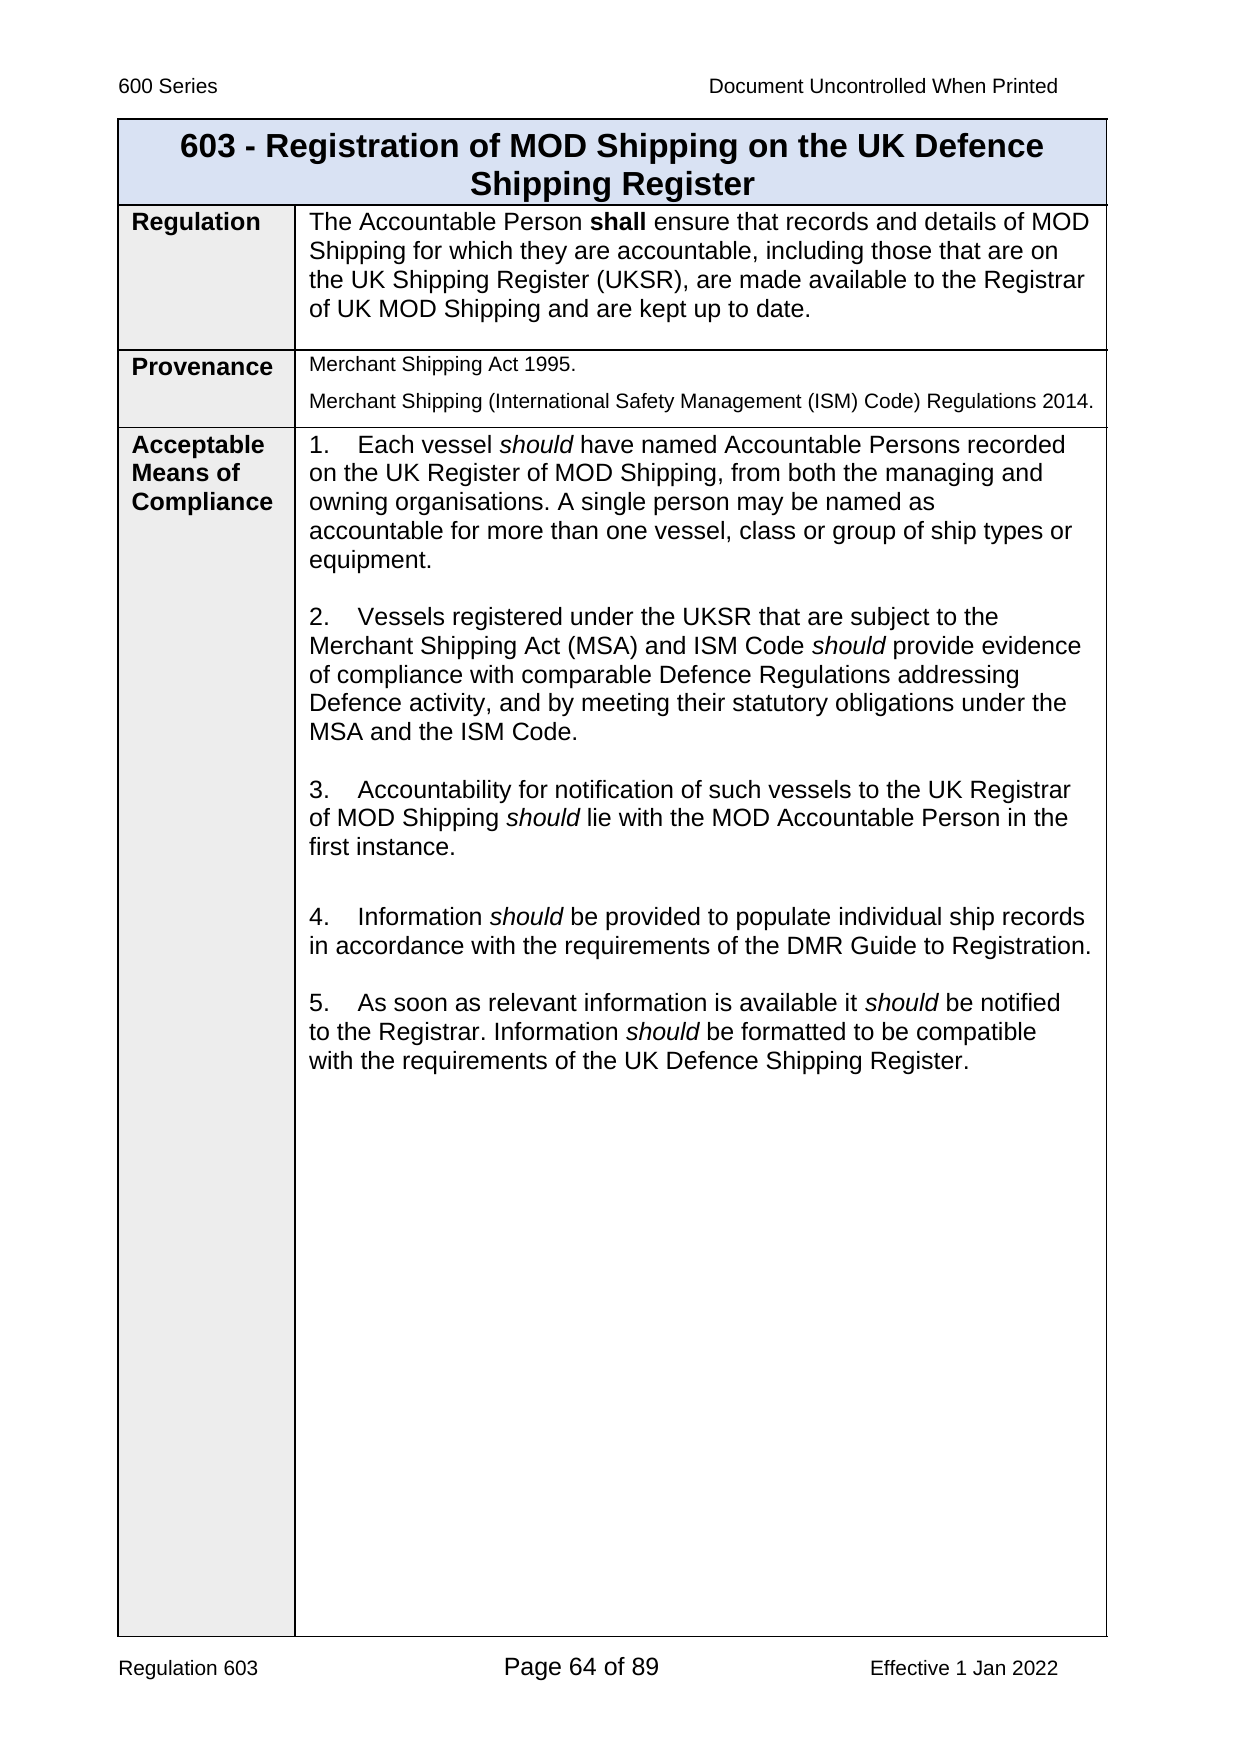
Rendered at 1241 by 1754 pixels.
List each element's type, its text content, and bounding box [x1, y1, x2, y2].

table_header 603 - Registration of MOD Shipping on the UK Defence Shipping Register [119, 120, 1106, 204]
table_cell Each vessel should have named Accountable Persons recorded on the UK Register of MOD Shipping, from both the managing and owning organisations. A single person may be named as accountable for more than one vessel, class or group of ship types or equipment. Vessels registered under the UKSR that are subject to the Merchant Shipping Act (MSA) and ISM Code should provide evidence of compliance with comparable Defence Regulations addressing Defence activity, and by meeting their statutory obligations under the MSA and the ISM Code. Accountability for notification of such vessels to the UK Registrar of MOD Shipping should lie with the MOD Accountable Person in the first instance. Information should be provided to populate individual ship records in accordance with the requirements of the DMR Guide to Registration. As soon as relevant information is available it should be notified to the Registrar. Information should be formatted to be compatible with the requirements of the UK Defence Shipping Register. [296, 428, 1106, 1636]
table_cell Regulation [119, 206, 294, 349]
table_cell Acceptable Means of Compliance [119, 428, 294, 1636]
table_cell The Accountable Person shall ensure that records and details of MOD Shipping for which they are accountable, including those that are on the UK Shipping Register (UKSR), are made available to the Registrar of UK MOD Shipping and are kept up to date. [296, 206, 1106, 349]
table_cell Provenance [119, 351, 294, 427]
table_cell Merchant Shipping Act 1995. Merchant Shipping (International Safety Management (ISM) Code) Regulations 2014. [296, 351, 1106, 427]
